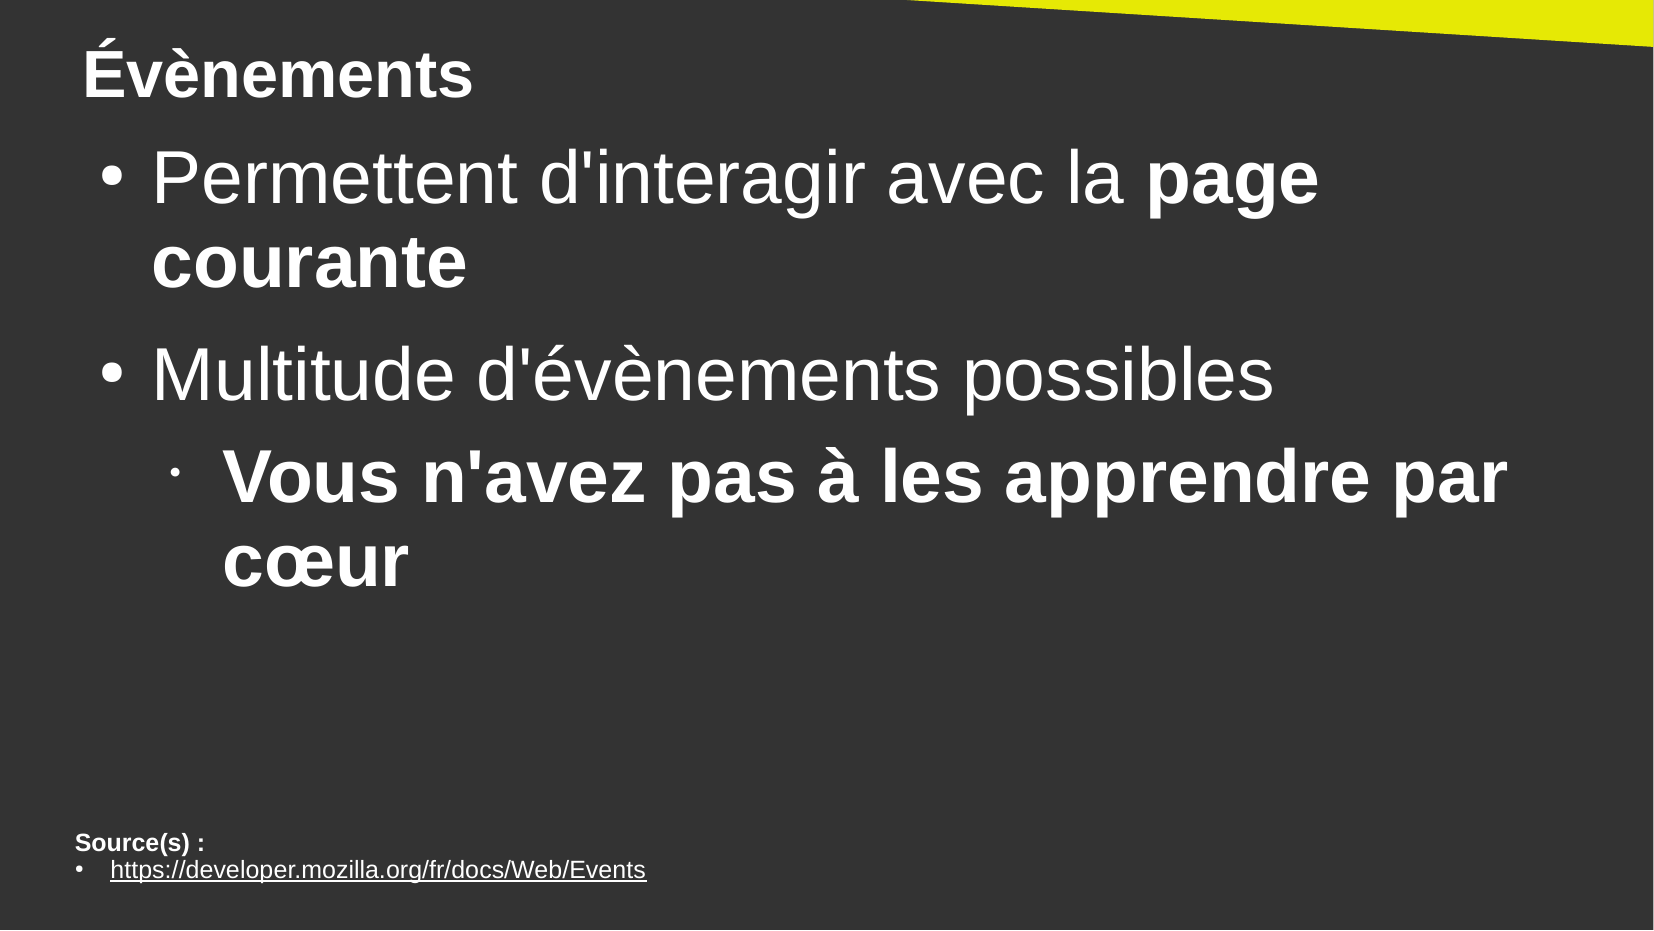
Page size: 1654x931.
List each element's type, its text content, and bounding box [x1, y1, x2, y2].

text_box [906, 0, 1654, 47]
title Évènements [82, 37, 1571, 114]
list Permettent d'interagir avec la page courante Multitude d'évènements possibles Vous n'avez pas à les apprendre par cœur [80, 135, 1620, 780]
text_box Source(s) : https://developer.mozilla.org/fr/docs/Web/Events [60, 820, 1583, 892]
